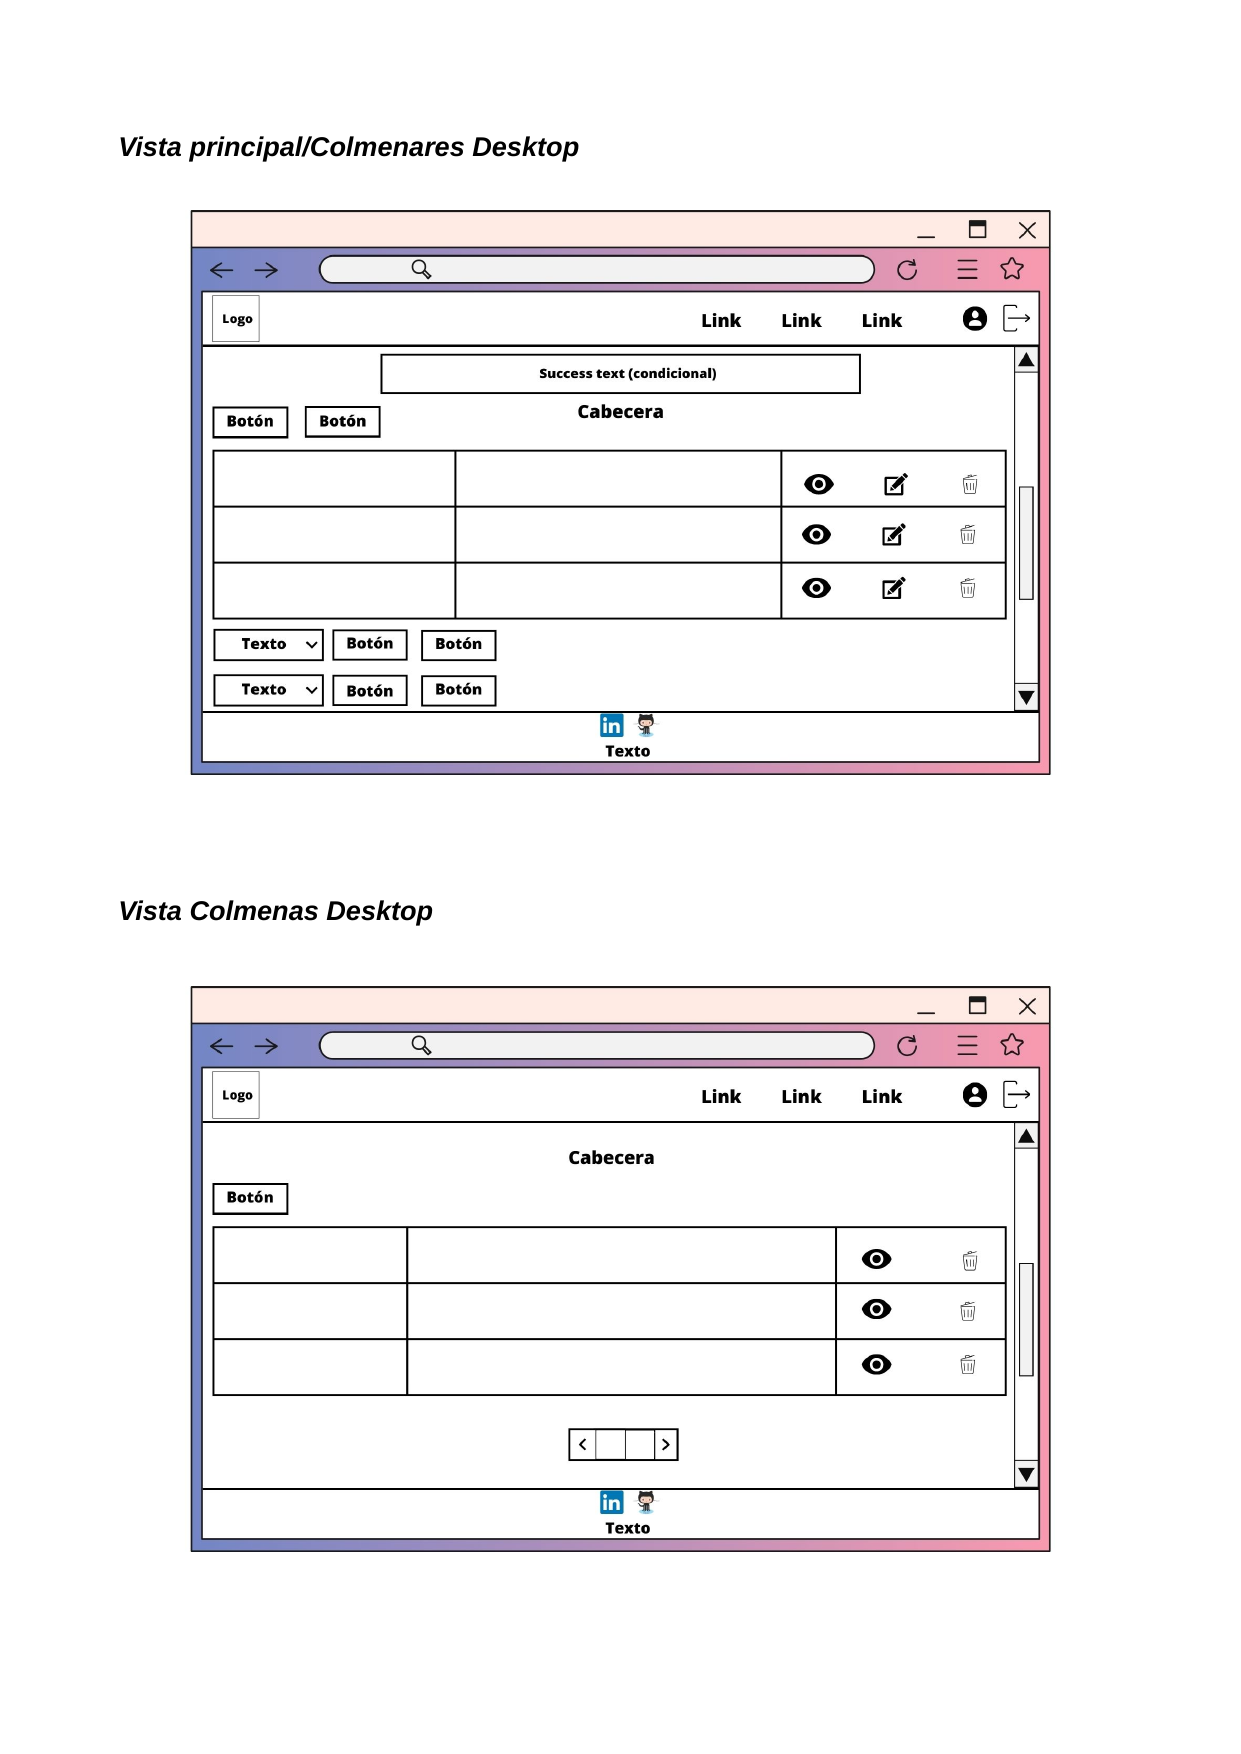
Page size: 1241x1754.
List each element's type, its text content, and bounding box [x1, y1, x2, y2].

subtitle Vista Colmenas Desktop [118, 895, 1122, 927]
picture [118, 210, 1123, 775]
picture [118, 986, 1123, 1552]
subtitle Vista principal/Colmenares Desktop [118, 131, 1122, 162]
